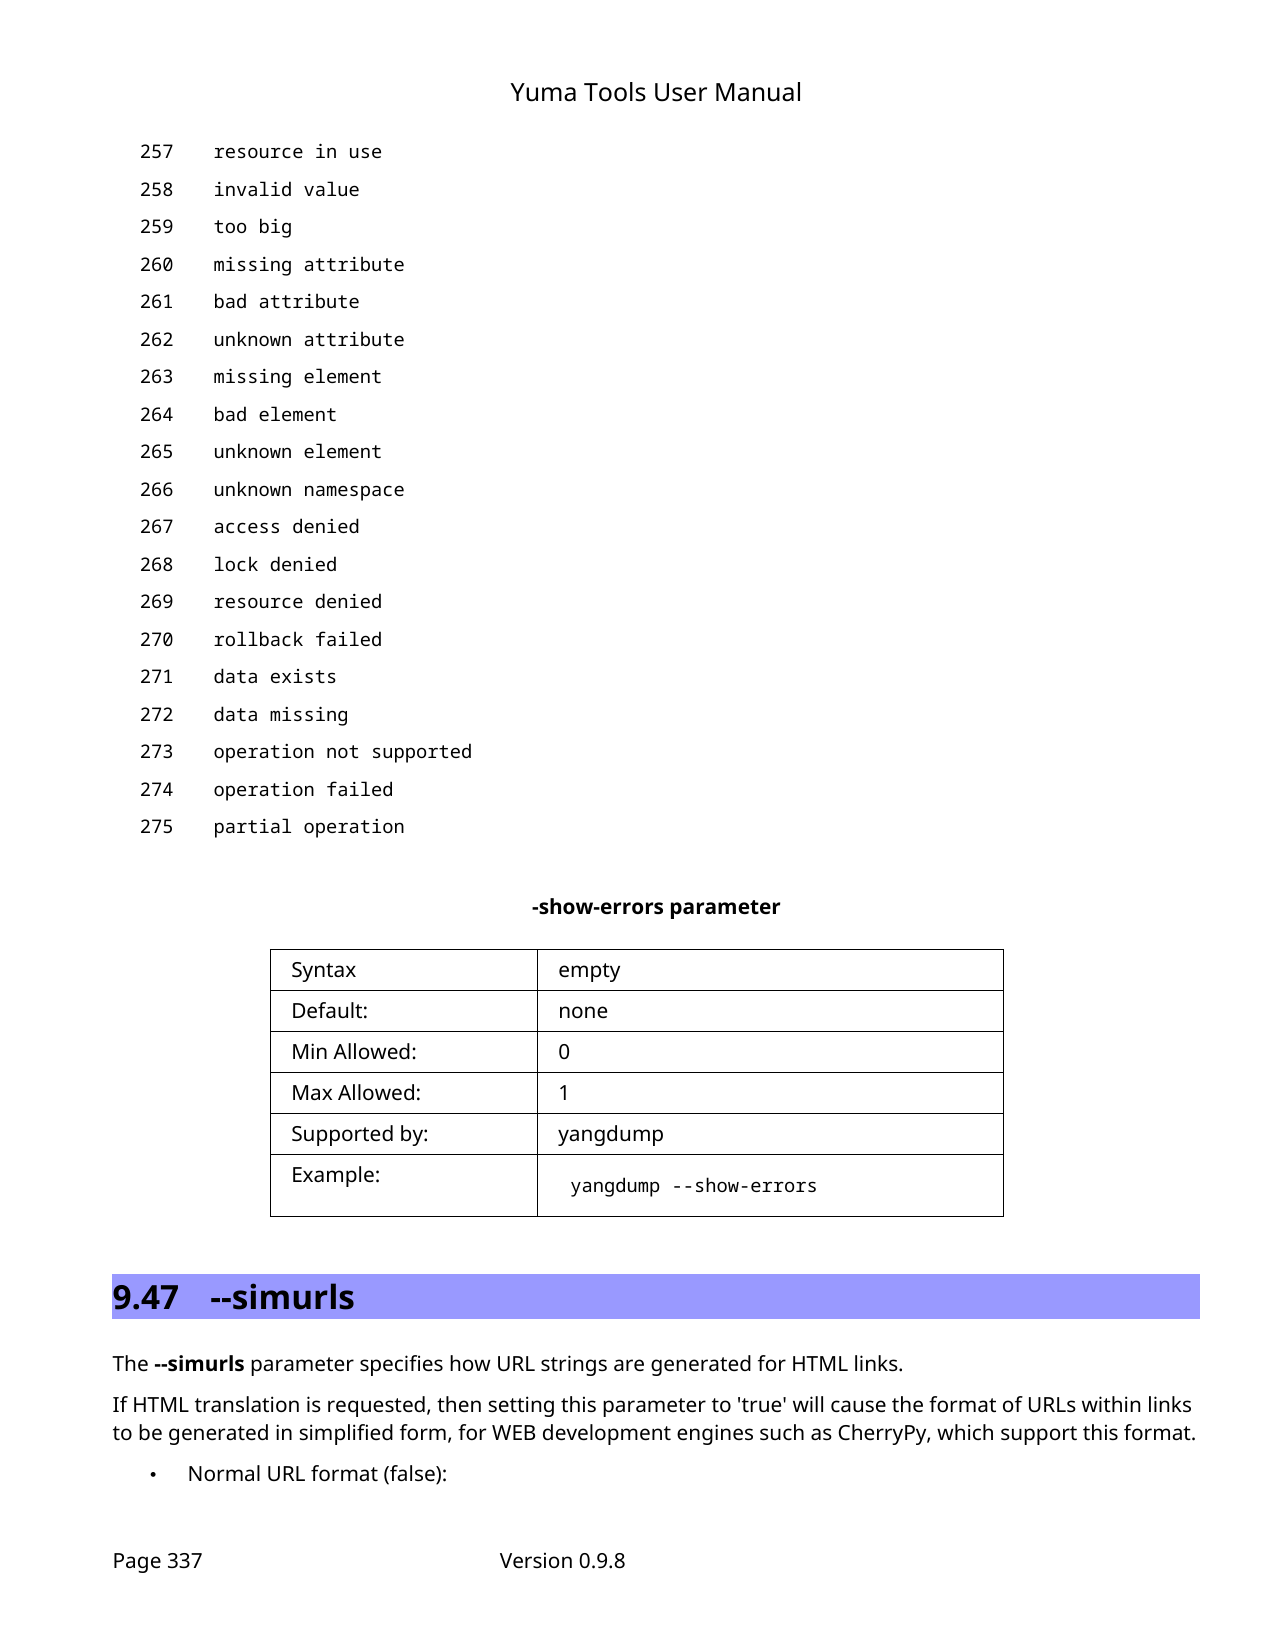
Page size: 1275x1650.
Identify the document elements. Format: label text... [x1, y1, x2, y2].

table_cell Example: [271, 1155, 537, 1216]
text 274 operation failed [139, 776, 1200, 802]
text 269 resource denied [139, 588, 1200, 614]
text 266 unknown namespace [139, 476, 1200, 502]
table_cell yangdump --show-errors [538, 1155, 1003, 1216]
text 257 resource in use [139, 138, 1200, 164]
text 275 partial operation [139, 813, 1200, 839]
table_cell 1 [538, 1073, 1003, 1113]
text 267 access denied [139, 513, 1200, 539]
table_cell Supported by: [271, 1114, 537, 1153]
text 268 lock denied [139, 551, 1200, 577]
subtitle -show-errors parameter [127, 892, 1185, 920]
text 271 data exists [139, 663, 1200, 689]
text 264 bad element [139, 401, 1200, 427]
text 261 bad attribute [139, 288, 1200, 314]
text 259 too big [139, 213, 1200, 239]
table_cell Min Allowed: [271, 1032, 537, 1072]
text 272 data missing [139, 701, 1200, 727]
text 270 rollback failed [139, 626, 1200, 652]
text 260 missing attribute [139, 251, 1200, 277]
text The --simurls parameter specifies how URL strings are generated for HTML links. [112, 1349, 1200, 1377]
text 258 invalid value [139, 176, 1200, 202]
subtitle --simurls [112, 1274, 1200, 1319]
table_header empty [538, 950, 1003, 990]
table_header Syntax [271, 950, 537, 990]
table_cell Max Allowed: [271, 1073, 537, 1113]
text If HTML translation is requested, then setting this parameter to 'true' will cause the format of URLs within links to be generated in simplified form, for WEB development engines such as CherryPy, which support this format. [112, 1390, 1200, 1447]
table_cell yangdump [538, 1114, 1003, 1153]
text 263 missing element [139, 363, 1200, 389]
text 265 unknown element [139, 438, 1200, 464]
text 273 operation not supported [139, 738, 1200, 764]
table_cell none [538, 991, 1003, 1031]
list Normal URL format (false): [150, 1459, 1200, 1487]
table_cell 0 [538, 1032, 1003, 1072]
table_cell Default: [271, 991, 537, 1031]
text 262 unknown attribute [139, 326, 1200, 352]
